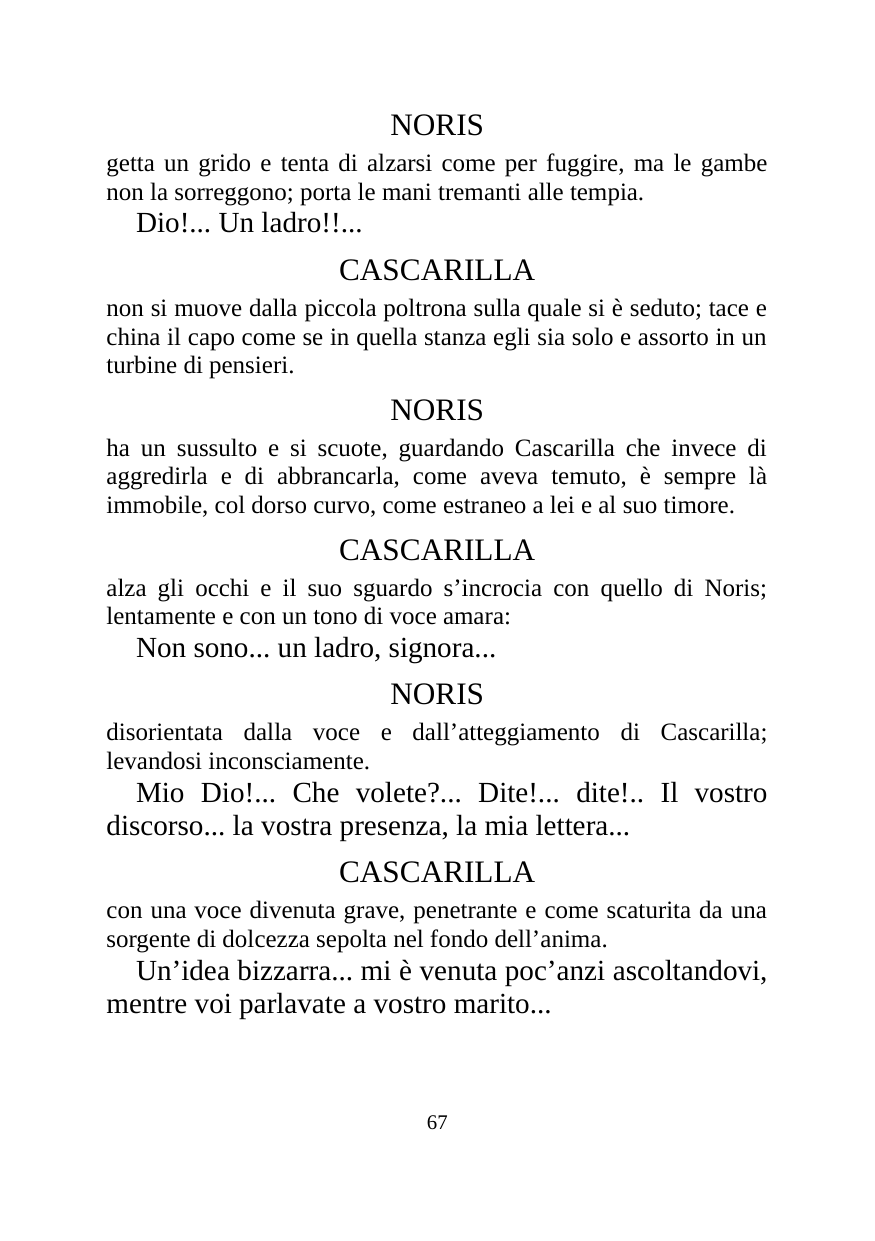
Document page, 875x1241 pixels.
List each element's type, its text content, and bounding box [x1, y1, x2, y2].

text Mio Dio!... Che volete?... Dite!... dite!.. Il vostro discorso... la vostra presenza, la mia lettera... [106, 775, 768, 842]
text Un’idea bizzarra... mi è venuta poc’anzi ascoltandovi, mentre voi parlavate a vostro marito... [106, 953, 768, 1020]
text alza gli occhi e il suo sguardo s’incrocia con quello di Noris; lentamente e con un tono di voce amara: [106, 573, 768, 630]
text NORIS [106, 106, 768, 142]
text NORIS [106, 675, 768, 711]
text ha un sussulto e si scuote, guardando Cascarilla che invece di aggredirla e di abbrancarla, come aveva temuto, è sempre là immobile, col dorso curvo, come estraneo a lei e al suo timore. [106, 433, 768, 519]
text getta un grido e tenta di alzarsi come per fuggire, ma le gambe non la sorreggono; porta le mani tremanti alle tempia. [106, 148, 768, 206]
text Non sono... un ladro, signora... [106, 630, 768, 664]
text Dio!... Un ladro!!... [106, 206, 768, 239]
text NORIS [106, 391, 768, 427]
text CASCARILLA [106, 854, 768, 889]
text CASCARILLA [106, 531, 768, 567]
text CASCARILLA [106, 251, 768, 287]
text con una voce divenuta grave, penetrante e come scaturita da una sorgente di dolcezza sepolta nel fondo dell’anima. [106, 896, 768, 953]
text disorientata dalla voce e dall’atteggiamento di Cascarilla; levandosi inconsciamente. [106, 717, 768, 775]
text non si muove dalla piccola poltrona sulla quale si è seduto; tace e china il capo come se in quella stanza egli sia solo e assorto in un turbine di pensieri. [106, 293, 768, 379]
